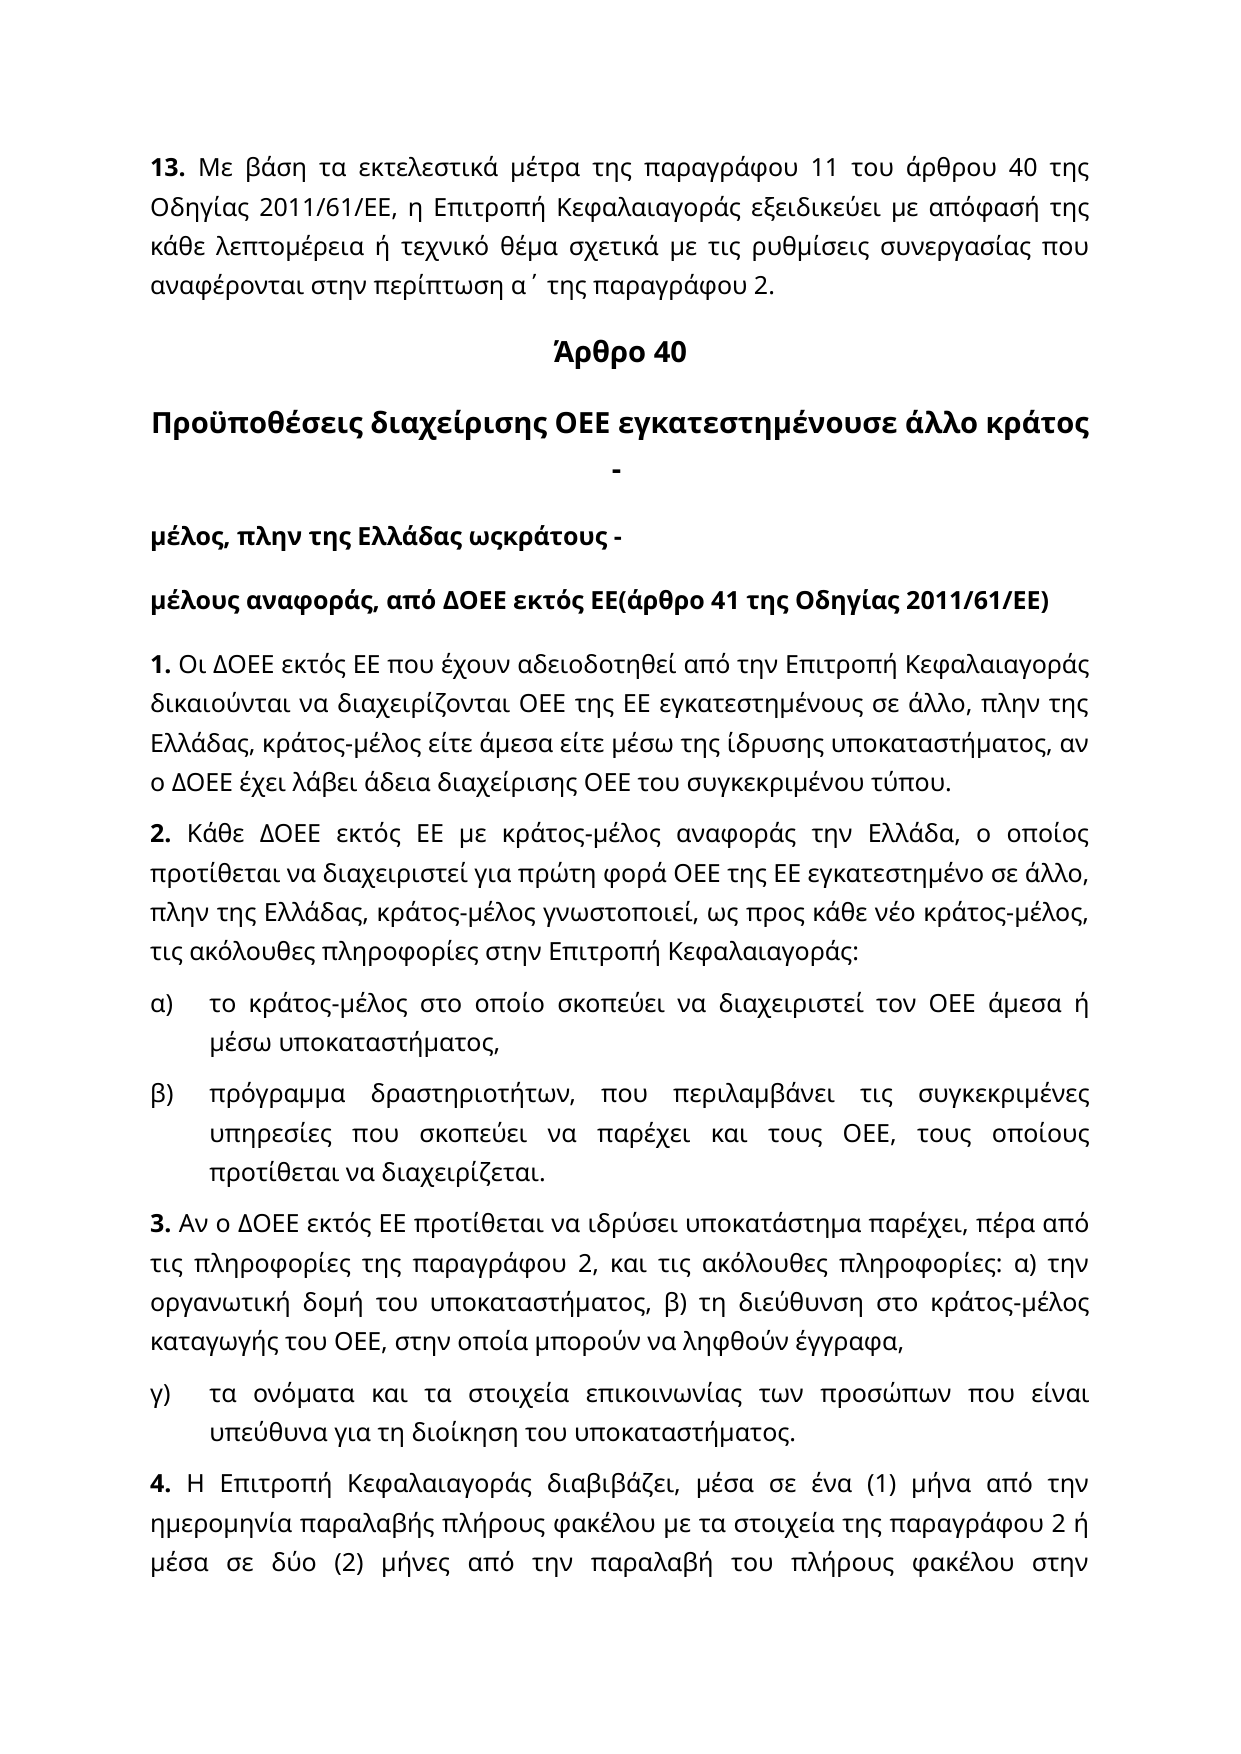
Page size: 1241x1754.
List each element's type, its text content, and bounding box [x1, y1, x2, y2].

list α) το κράτος-μέλος στο οποίο σκοπεύει να διαχειριστεί τον ΟΕΕ άμεσα ή μέσω υποκαταστήματος, [150, 985, 1090, 1058]
text 1. Οι ΔΟΕΕ εκτός ΕΕ που έχουν αδειοδοτηθεί από την Επιτροπή Κεφαλαιαγοράς δικαιούνται να διαχειρίζονται ΟΕΕ της ΕΕ εγκατεστημένους σε άλλο, πλην της Ελλάδας, κράτος-μέλος είτε άμεσα είτε μέσω της ίδρυσης υποκαταστήματος, αν ο ΔΟΕΕ έχει λάβει άδεια διαχείρισης ΟΕΕ του συγκεκριμένου τύπου. [150, 647, 1090, 798]
list β) πρόγραμμα δραστηριοτήτων, που περιλαμβάνει τις συγκεκριμένες υπηρεσίες που σκοπεύει να παρέχει και τους ΟΕΕ, τους οποίους προτίθεται να διαχειρίζεται. [150, 1076, 1090, 1188]
text μέλους αναφοράς, από ΔΟΕΕ εκτός ΕΕ(άρθρο 41 της Οδηγίας 2011/61/ΕΕ) [150, 583, 1090, 617]
text 2. Κάθε ΔΟΕΕ εκτός ΕΕ με κράτος-μέλος αναφοράς την Ελλάδα, ο οποίος προτίθεται να διαχειριστεί για πρώτη φορά ΟΕΕ της ΕΕ εγκατεστημένο σε άλλο, πλην της Ελλάδας, κράτος-μέλος γνωστοποιεί, ως προς κάθε νέο κράτος-μέλος, τις ακόλουθες πληροφορίες στην Επιτροπή Κεφαλαιαγοράς: [150, 816, 1090, 968]
text 3. Αν ο ΔΟΕΕ εκτός ΕΕ προτίθεται να ιδρύσει υποκατάστημα παρέχει, πέρα από τις πληροφορίες της παραγράφου 2, και τις ακόλουθες πληροφορίες: α) την οργανωτική δομή του υποκαταστήματος, β) τη διεύθυνση στο κράτος-μέλος καταγωγής του ΟΕΕ, στην οποία μπορούν να ληφθούν έγγραφα, [150, 1206, 1090, 1358]
text 4. Η Επιτροπή Κεφαλαιαγοράς διαβιβάζει, μέσα σε ένα (1) μήνα από την ημερομηνία παραλαβής πλήρους φακέλου με τα στοιχεία της παραγράφου 2 ή μέσα σε δύο (2) μήνες από την παραλαβή του πλήρους φακέλου στην [150, 1466, 1090, 1578]
list γ) τα ονόματα και τα στοιχεία επικοινωνίας των προσώπων που είναι υπεύθυνα για τη διοίκηση του υποκαταστήματος. [150, 1375, 1090, 1448]
text μέλος, πλην της Ελλάδας ωςκράτους - [150, 518, 1090, 553]
text 13. Με βάση τα εκτελεστικά μέτρα της παραγράφου 11 του άρθρου 40 της Οδηγίας 2011/61/ΕΕ, η Επιτροπή Κεφαλαιαγοράς εξειδικεύει με απόφασή της κάθε λεπτομέρεια ή τεχνικό θέμα σχετικά με τις ρυθμίσεις συνεργασίας που αναφέρονται στην περίπτωση α΄ της παραγράφου 2. [150, 150, 1090, 302]
subtitle Προϋποθέσεις διαχείρισης ΟΕΕ εγκατεστημένουσε άλλο κράτος - [150, 402, 1090, 488]
subtitle Άρθρο 40 [150, 332, 1090, 371]
